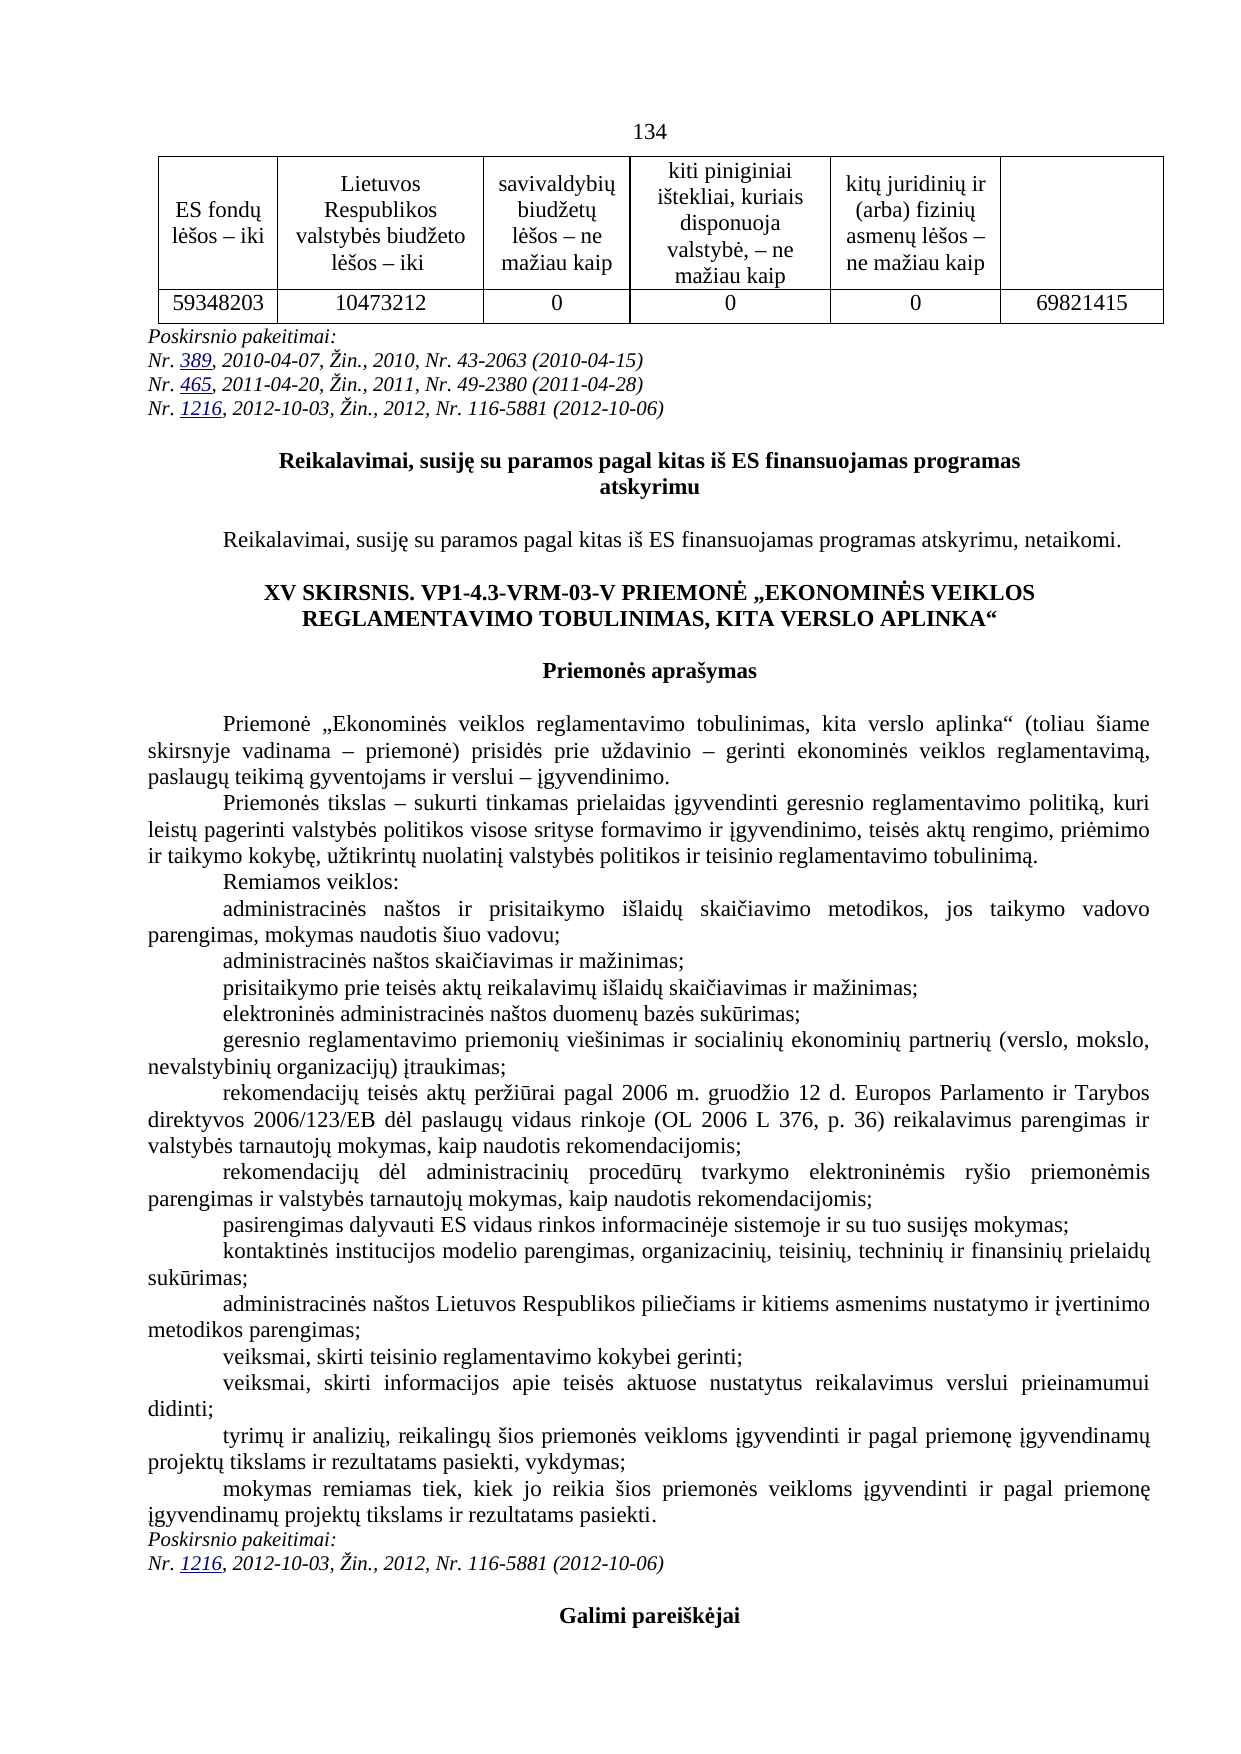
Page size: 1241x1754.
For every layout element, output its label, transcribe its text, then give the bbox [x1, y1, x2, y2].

text pasirengimas dalyvauti ES vidaus rinkos informacinėje sistemoje ir su tuo susijęs mokymas; [148, 1211, 1152, 1237]
table_cell kitų juridinių ir (arba) fizinių asmenų lėšos – ne mažiau kaip [831, 157, 1000, 288]
text Reikalavimai, susiję su paramos pagal kitas iš ES finansuojamas programas atskyrimu, netaikomi. [148, 526, 1152, 552]
text veiksmai, skirti teisinio reglamentavimo kokybei gerinti; [148, 1343, 1152, 1369]
text kontaktinės institucijos modelio parengimas, organizacinių, teisinių, techninių ir finansinių prielaidų sukūrimas; [148, 1237, 1152, 1290]
table_cell 0 [484, 290, 629, 323]
text Nr. 1216, 2012-10-03, Žin., 2012, Nr. 116-5881 (2012-10-06) [148, 396, 1152, 420]
text Nr. 389, 2010-04-07, Žin., 2010, Nr. 43-2063 (2010-04-15) [148, 348, 1152, 372]
text Priemonė „Ekonominės veiklos reglamentavimo tobulinimas, kita verslo aplinka“ (toliau šiame skirsnyje vadinama – priemonė) prisidės prie uždavinio – gerinti ekonominės veiklos reglamentavimą, paslaugų teikimą gyventojams ir verslui – įgyvendinimo. [148, 710, 1152, 789]
text geresnio reglamentavimo priemonių viešinimas ir socialinių ekonominių partnerių (verslo, mokslo, nevalstybinių organizacijų) įtraukimas; [148, 1027, 1152, 1079]
table_header [1001, 157, 1163, 288]
text Remiamos veiklos: [148, 868, 1152, 895]
text Poskirsnio pakeitimai: [148, 324, 1152, 348]
table_cell ES fondų lėšos – iki [159, 157, 277, 288]
text mokymas remiamas tiek, kiek jo reikia šios priemonės veikloms įgyvendinti ir pagal priemonę įgyvendinamų projektų tikslams ir rezultatams pasiekti. [148, 1474, 1152, 1527]
text tyrimų ir analizių, reikalingų šios priemonės veikloms įgyvendinti ir pagal priemonę įgyvendinamų projektų tikslams ir rezultatams pasiekti, vykdymas; [148, 1422, 1152, 1474]
text Nr. 1216, 2012-10-03, Žin., 2012, Nr. 116-5881 (2012-10-06) [148, 1551, 1152, 1575]
text Reikalavimai, susiję su paramos pagal kitas iš ES finansuojamas programas atskyrimu [148, 447, 1152, 499]
table_cell 59348203 [159, 290, 277, 323]
table_cell 69821415 [1001, 290, 1163, 323]
text elektroninės administracinės naštos duomenų bazės sukūrimas; [148, 1000, 1152, 1027]
text prisitaikymo prie teisės aktų reikalavimų išlaidų skaičiavimas ir mažinimas; [148, 974, 1152, 1000]
text Galimi pareiškėjai [148, 1602, 1152, 1628]
text administracinės naštos skaičiavimas ir mažinimas; [148, 947, 1152, 974]
table_cell Lietuvos Respublikos valstybės biudžeto lėšos – iki [278, 157, 483, 288]
table_cell 0 [831, 290, 1000, 323]
table_cell 0 [631, 290, 830, 323]
text Priemonės aprašymas [148, 658, 1152, 684]
text Poskirsnio pakeitimai: [148, 1527, 1152, 1551]
text rekomendacijų teisės aktų peržiūrai pagal 2006 m. gruodžio 12 d. Europos Parlamento ir Tarybos direktyvos 2006/123/EB dėl paslaugų vidaus rinkoje (OL 2006 L 376, p. 36) reikalavimus parengimas ir valstybės tarnautojų mokymas, kaip naudotis rekomendacijomis; [148, 1079, 1152, 1158]
table_cell savivaldybių biudžetų lėšos – ne mažiau kaip [484, 157, 629, 288]
text veiksmai, skirti informacijos apie teisės aktuose nustatytus reikalavimus verslui prieinamumui didinti; [148, 1369, 1152, 1422]
text rekomendacijų dėl administracinių procedūrų tvarkymo elektroninėmis ryšio priemonėmis parengimas ir valstybės tarnautojų mokymas, kaip naudotis rekomendacijomis; [148, 1158, 1152, 1211]
text administracinės naštos ir prisitaikymo išlaidų skaičiavimo metodikos, jos taikymo vadovo parengimas, mokymas naudotis šiuo vadovu; [148, 895, 1152, 947]
text Priemonės tikslas – sukurti tinkamas prielaidas įgyvendinti geresnio reglamentavimo politiką, kuri leistų pagerinti valstybės politikos visose srityse formavimo ir įgyvendinimo, teisės aktų rengimo, priėmimo ir taikymo kokybę, užtikrintų nuolatinį valstybės politikos ir teisinio reglamentavimo tobulinimą. [148, 789, 1152, 868]
table_cell kiti piniginiai ištekliai, kuriais disponuoja valstybė, – ne mažiau kaip [631, 157, 830, 288]
text Nr. 465, 2011-04-20, Žin., 2011, Nr. 49-2380 (2011-04-28) [148, 372, 1152, 396]
table_cell 10473212 [278, 290, 483, 323]
text administracinės naštos Lietuvos Respublikos piliečiams ir kitiems asmenims nustatymo ir įvertinimo metodikos parengimas; [148, 1290, 1152, 1343]
subtitle XV SKIRSNIS. VP1-4.3-VRM-03-V PRIEMONĖ „EKONOMINĖS VEIKLOS REGLAMENTAVIMO TOBULINIMAS, KITA VERSLO APLINKA“ [148, 578, 1152, 631]
